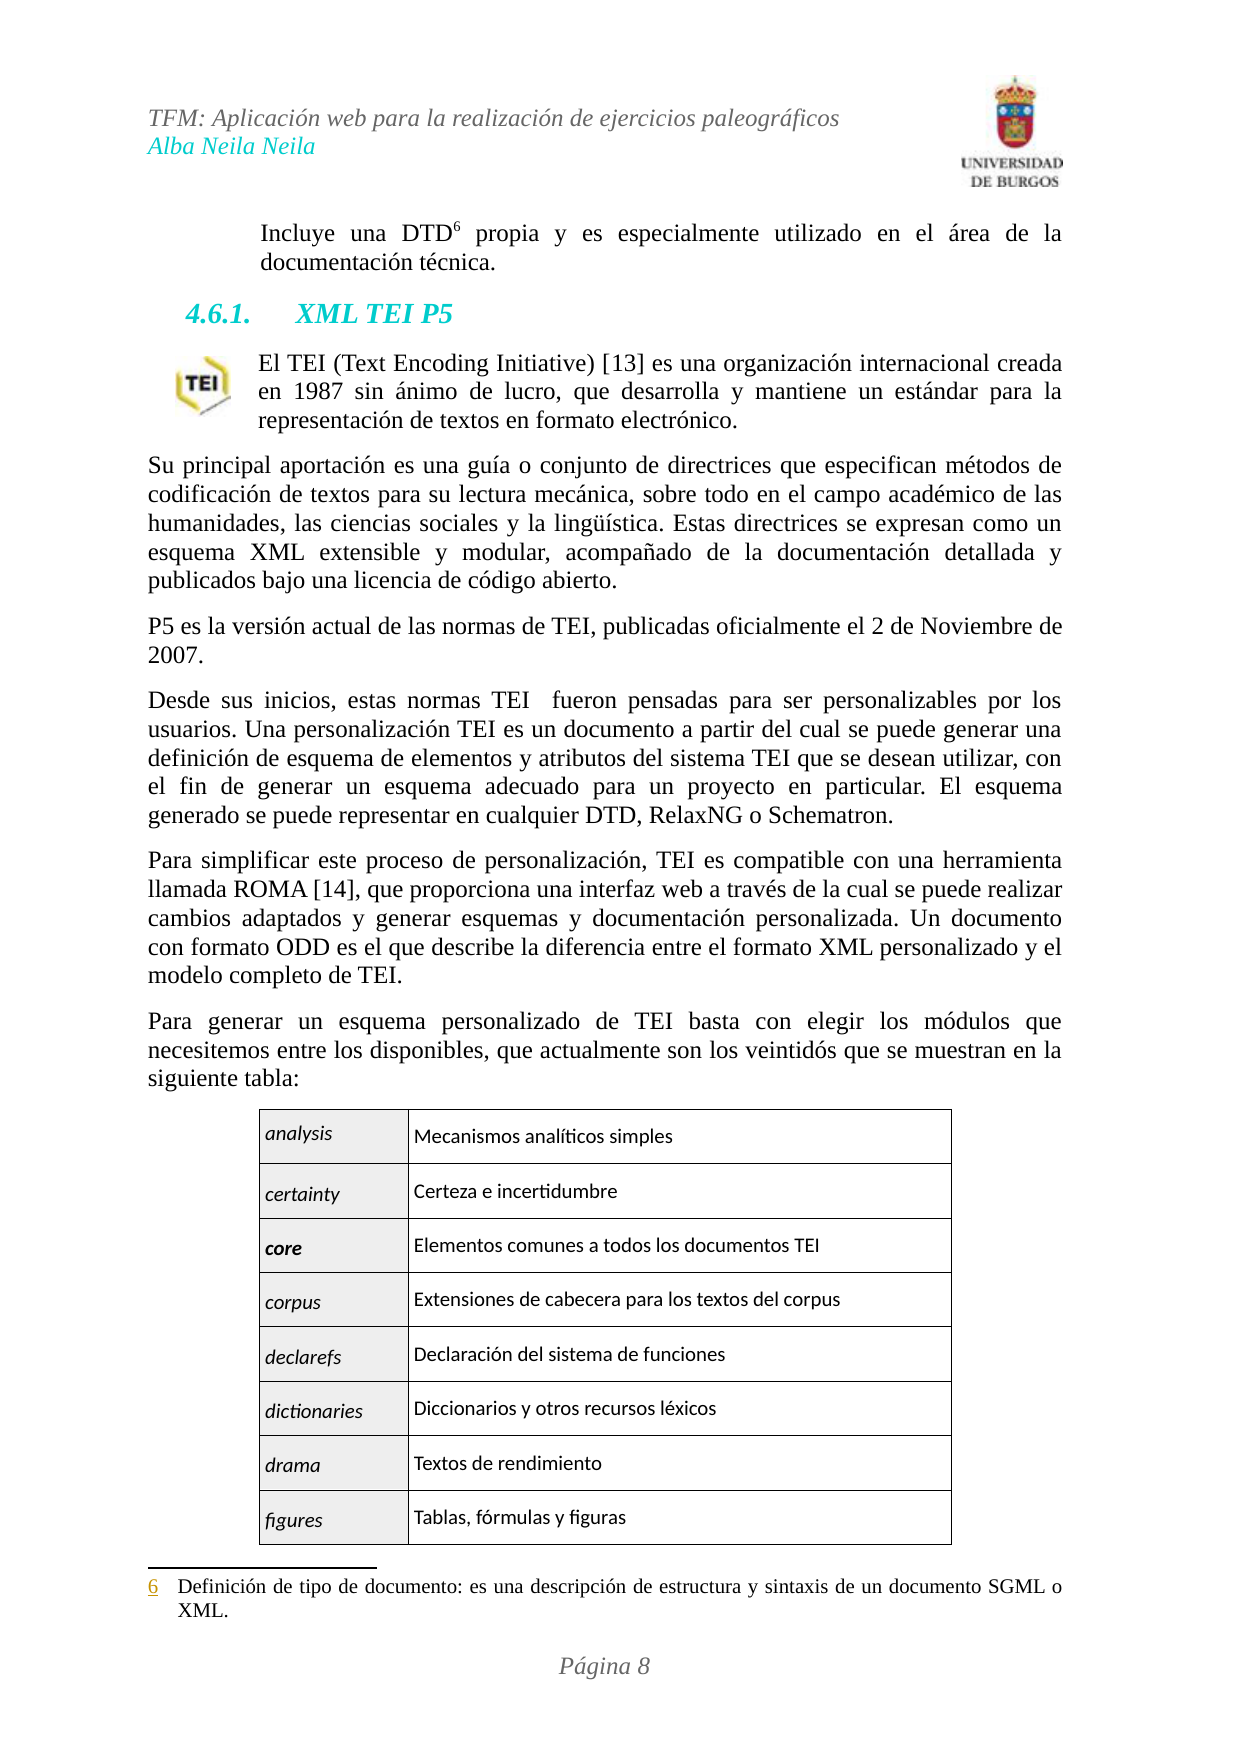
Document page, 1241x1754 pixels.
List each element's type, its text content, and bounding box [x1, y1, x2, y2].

table_cell Certeza e incertidumbre [409, 1164, 951, 1218]
table_cell drama [260, 1436, 408, 1489]
table_header Mecanismos analíticos simples [409, 1110, 951, 1163]
table_cell declarefs [260, 1327, 408, 1381]
table_cell Elementos comunes a todos los documentos TEI [409, 1219, 951, 1272]
subtitle XML TEI P5 [186, 296, 1063, 330]
table_cell Diccionarios y otros recursos léxicos [409, 1382, 951, 1435]
table_cell dictionaries [260, 1382, 408, 1435]
list Incluye una DTD propia y es especialmente utilizado en el área de la documentación técnica. [223, 218, 1063, 276]
text El TEI (Text Encoding Initiative) [13] es una organización internacional creada en 1987 sin ánimo de lucro, que desarrolla y mantiene un estándar para la representación de textos en formato electrónico. [148, 348, 1063, 434]
text Su principal aportación es una guía o conjunto de directrices que especifican métodos de codificación de textos para su lectura mecánica, sobre todo en el campo académico de las humanidades, las ciencias sociales y la lingüística. Estas directrices se expresan como un esquema XML extensible y modular, acompañado de la documentación detallada y publicados bajo una licencia de código abierto. [148, 451, 1063, 594]
text P5 es la versión actual de las normas de TEI, publicadas oficialmente el 2 de Noviembre de 2007. [148, 611, 1063, 668]
table_cell core [260, 1219, 408, 1272]
table_header analysis [260, 1110, 408, 1163]
text Para simplificar este proceso de personalización, TEI es compatible con una herramienta llamada ROMA [14], que proporciona una interfaz web a través de la cual se puede realizar cambios adaptados y generar esquemas y documentación personalizada. Un documento con formato ODD es el que describe la diferencia entre el formato XML personalizado y el modelo completo de TEI. [148, 846, 1063, 989]
text Para generar un esquema personalizado de TEI basta con elegir los módulos que necesitemos entre los disponibles, que actualmente son los veintidós que se muestran en la siguiente tabla: [148, 1006, 1063, 1092]
picture [961, 75, 1063, 187]
table_cell corpus [260, 1273, 408, 1326]
table_cell figures [260, 1491, 408, 1544]
list Definición de tipo de documento: es una descripción de estructura y sintaxis de un documento SGML o XML. [148, 1574, 1063, 1622]
table_cell Extensiones de cabecera para los textos del corpus [409, 1273, 951, 1326]
table_cell Declaración del sistema de funciones [409, 1327, 951, 1381]
table_cell Tablas, fórmulas y figuras [409, 1491, 951, 1544]
table_cell certainty [260, 1164, 408, 1218]
table_cell Textos de rendimiento [409, 1436, 951, 1489]
text Desde sus inicios, estas normas TEI fueron pensadas para ser personalizables por los usuarios. Una personalización TEI es un documento a partir del cual se puede generar una definición de esquema de elementos y atributos del sistema TEI que se desean utilizar, con el fin de generar un esquema adecuado para un proyecto en particular. El esquema generado se puede representar en cualquier DTD, RelaxNG o Schematron. [148, 685, 1063, 829]
picture [175, 356, 231, 417]
